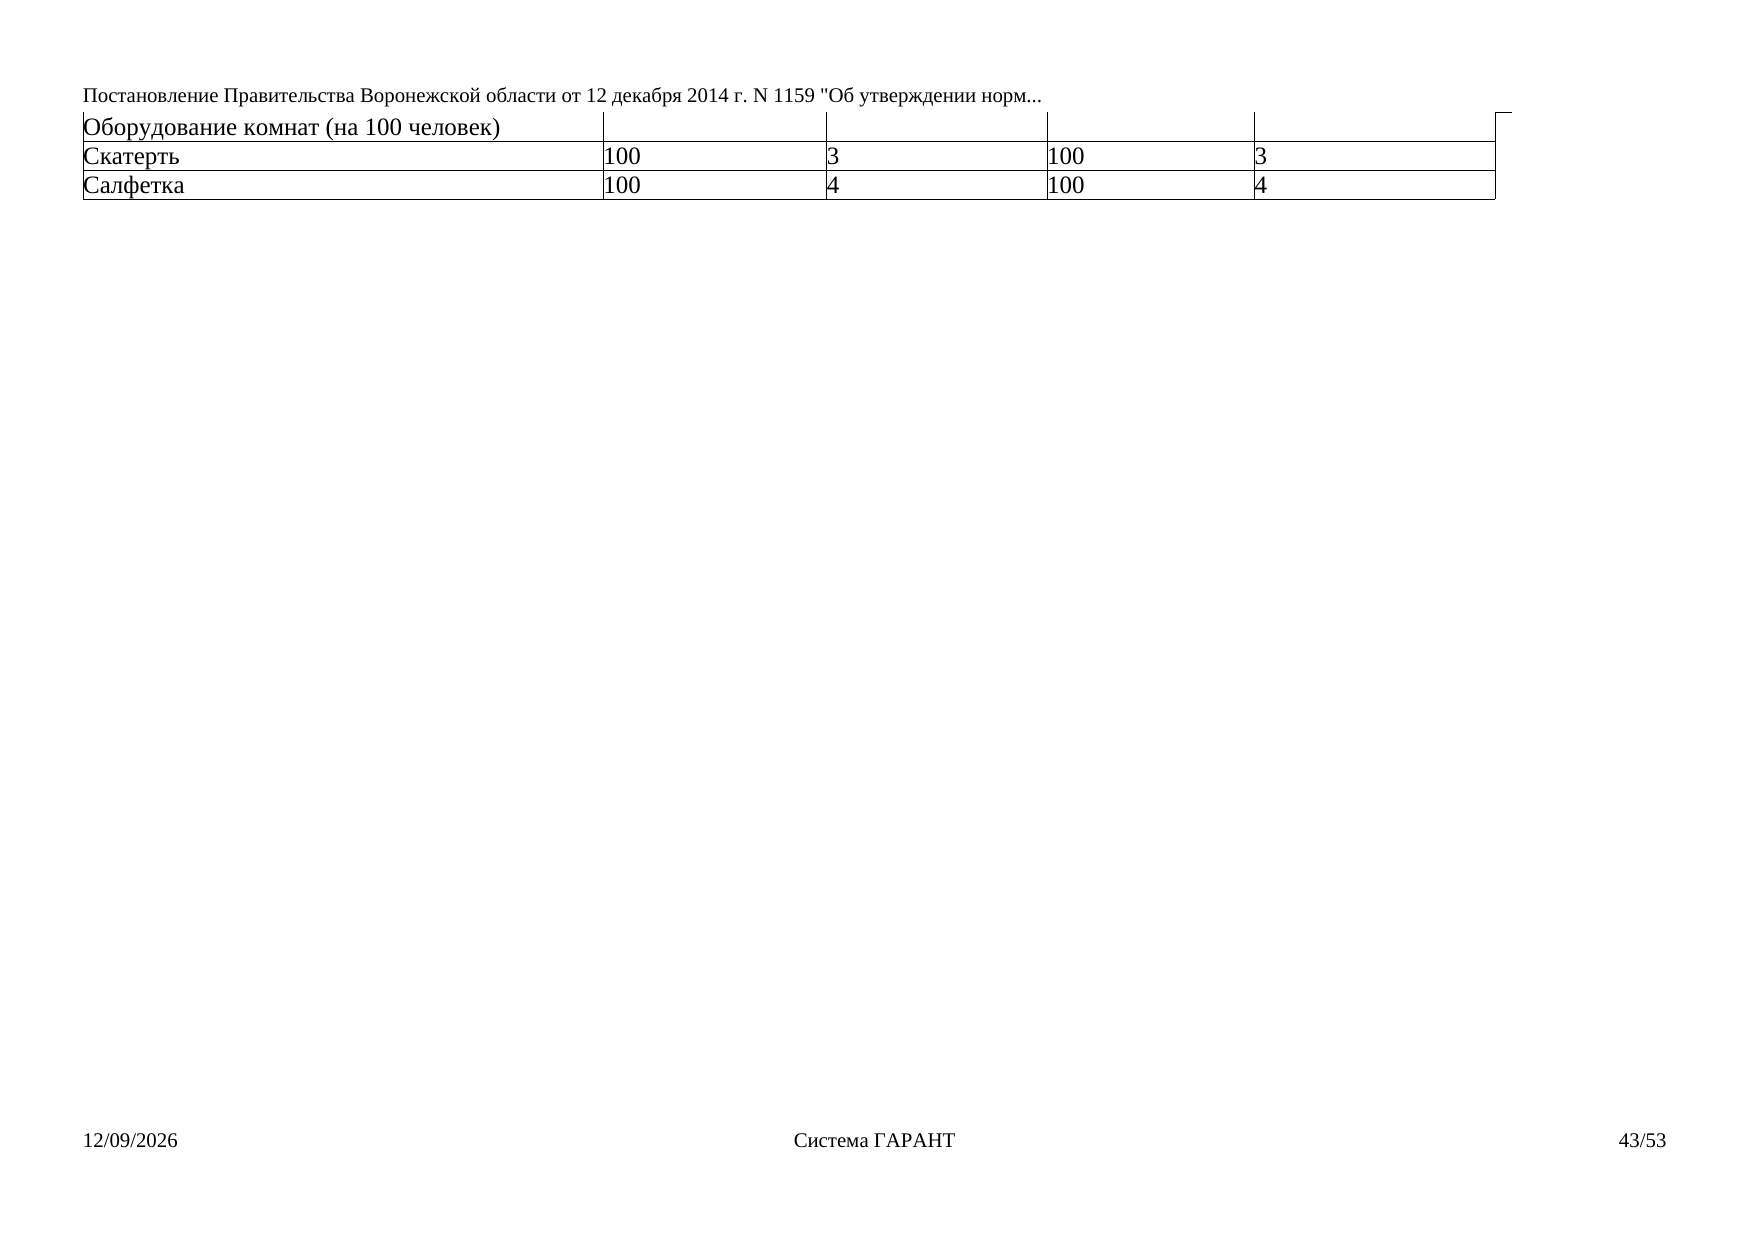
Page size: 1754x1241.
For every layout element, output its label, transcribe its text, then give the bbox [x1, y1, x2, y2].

table_cell 100 [604, 142, 826, 170]
table_cell 100 [1048, 142, 1254, 170]
table_cell [604, 112, 826, 141]
table_cell 3 [827, 142, 1047, 170]
table_cell Скатерть [84, 142, 603, 170]
table_cell [1255, 112, 1495, 141]
table_cell 4 [827, 171, 1047, 199]
table_cell 100 [1048, 171, 1254, 199]
table_cell 3 [1255, 142, 1495, 170]
table_cell 100 [604, 171, 826, 199]
table_cell [1048, 112, 1254, 141]
table_cell 4 [1255, 171, 1495, 199]
table_cell [827, 112, 1047, 141]
table_cell Салфетка [84, 171, 603, 199]
table_cell Оборудование комнат (на 100 человек) [84, 112, 603, 141]
